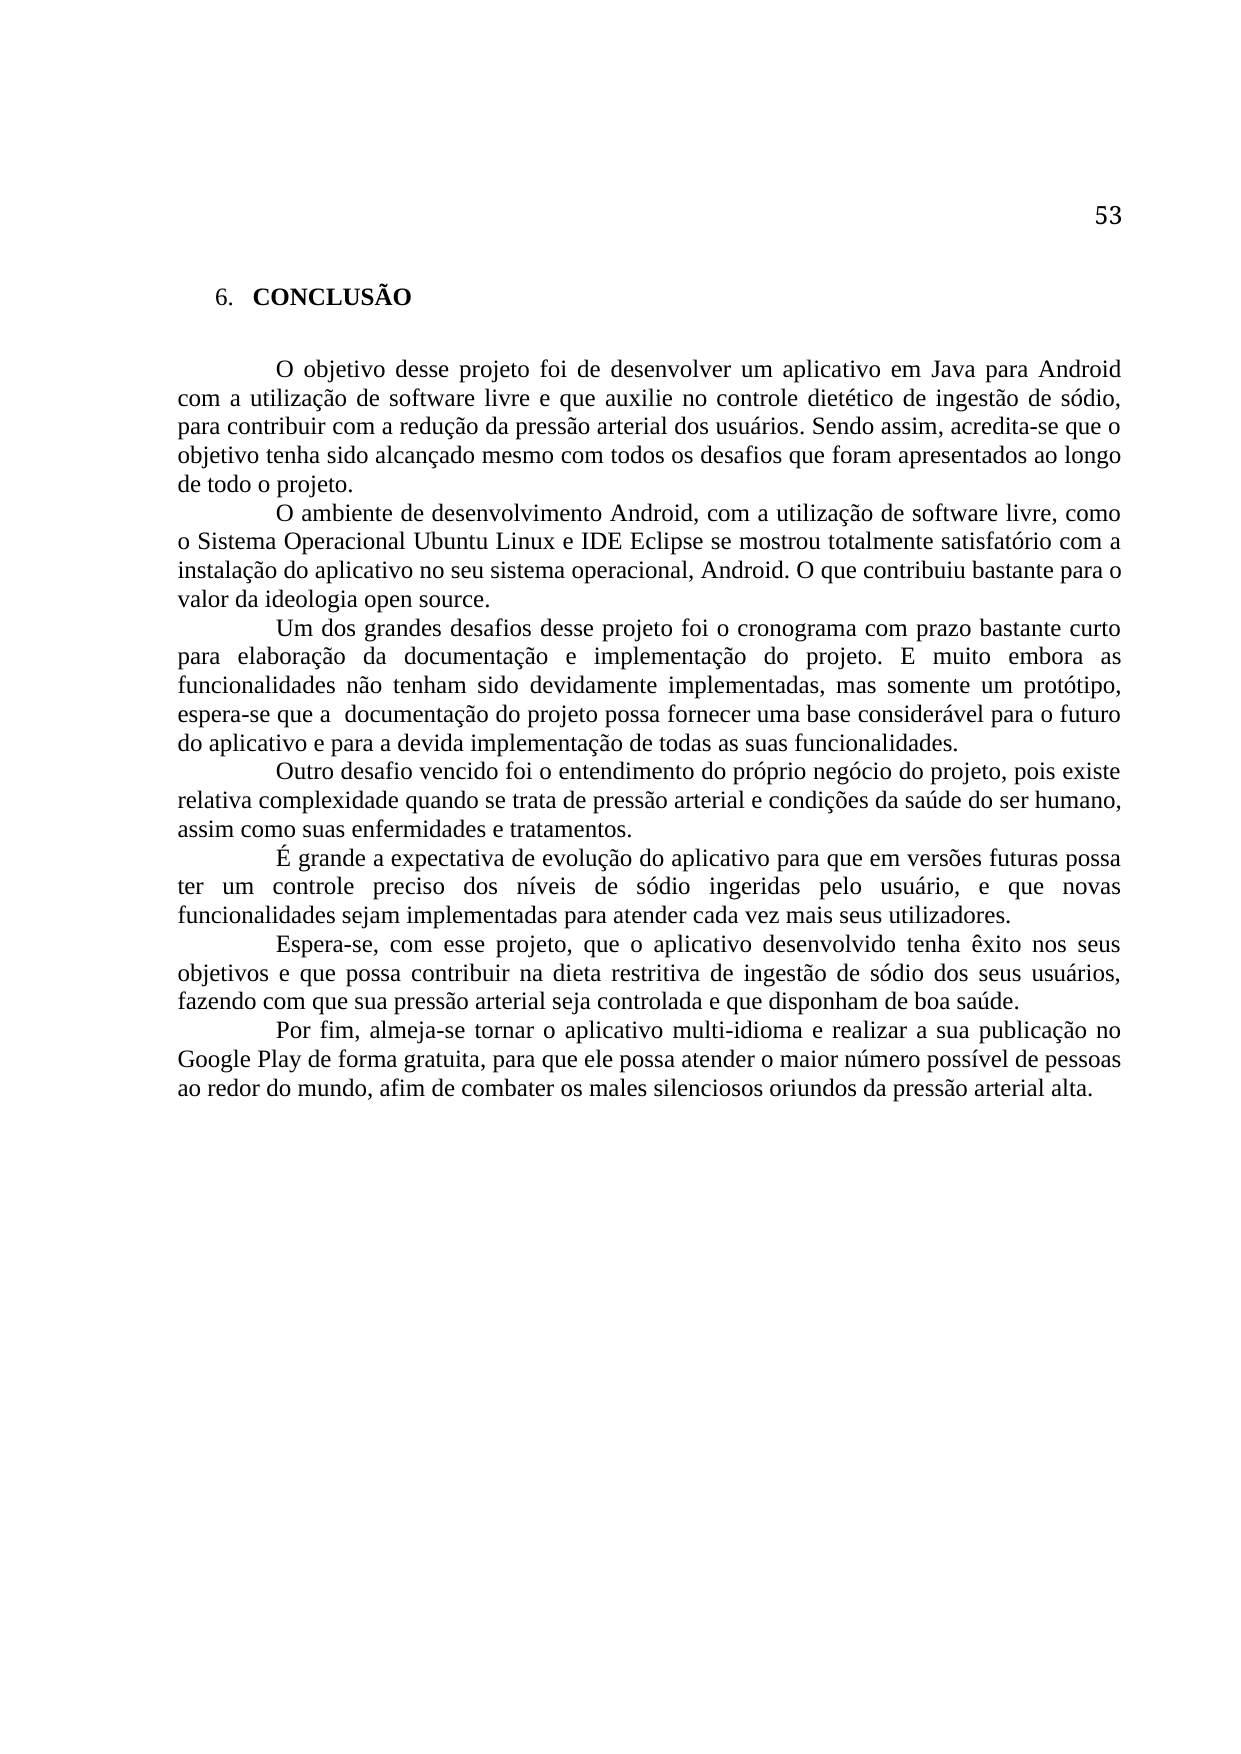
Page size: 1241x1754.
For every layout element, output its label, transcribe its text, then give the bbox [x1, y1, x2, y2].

text Por fim, almeja-se tornar o aplicativo multi-idioma e realizar a sua publicação no Google Play de forma gratuita, para que ele possa atender o maior número possível de pessoas ao redor do mundo, afim de combater os males silenciosos oriundos da pressão arterial alta. [177, 1015, 1122, 1101]
text Um dos grandes desafios desse projeto foi o cronograma com prazo bastante curto para elaboração da documentação e implementação do projeto. E muito embora as funcionalidades não tenham sido devidamente implementadas, mas somente um protótipo, espera-se que a documentação do projeto possa fornecer uma base considerável para o futuro do aplicativo e para a devida implementação de todas as suas funcionalidades. [177, 613, 1122, 756]
text Outro desafio vencido foi o entendimento do próprio negócio do projeto, pois existe relativa complexidade quando se trata de pressão arterial e condições da saúde do ser humano, assim como suas enfermidades e tratamentos. [177, 756, 1122, 843]
text O objetivo desse projeto foi de desenvolver um aplicativo em Java para Android com a utilização de software livre e que auxilie no controle dietético de ingestão de sódio, para contribuir com a redução da pressão arterial dos usuários. Sendo assim, acredita-se que o objetivo tenha sido alcançado mesmo com todos os desafios que foram apresentados ao longo de todo o projeto. [177, 354, 1122, 498]
text Espera-se, com esse projeto, que o aplicativo desenvolvido tenha êxito nos seus objetivos e que possa contribuir na dieta restritiva de ingestão de sódio dos seus usuários, fazendo com que sua pressão arterial seja controlada e que disponham de boa saúde. [177, 929, 1122, 1015]
text É grande a expectativa de evolução do aplicativo para que em versões futuras possa ter um controle preciso dos níveis de sódio ingeridas pelo usuário, e que novas funcionalidades sejam implementadas para atender cada vez mais seus utilizadores. [177, 843, 1122, 929]
text O ambiente de desenvolvimento Android, com a utilização de software livre, como o Sistema Operacional Ubuntu Linux e IDE Eclipse se mostrou totalmente satisfatório com a instalação do aplicativo no seu sistema operacional, Android. O que contribuiu bastante para o valor da ideologia open source. [177, 498, 1122, 613]
list CONCLUSÃO [215, 282, 1122, 311]
